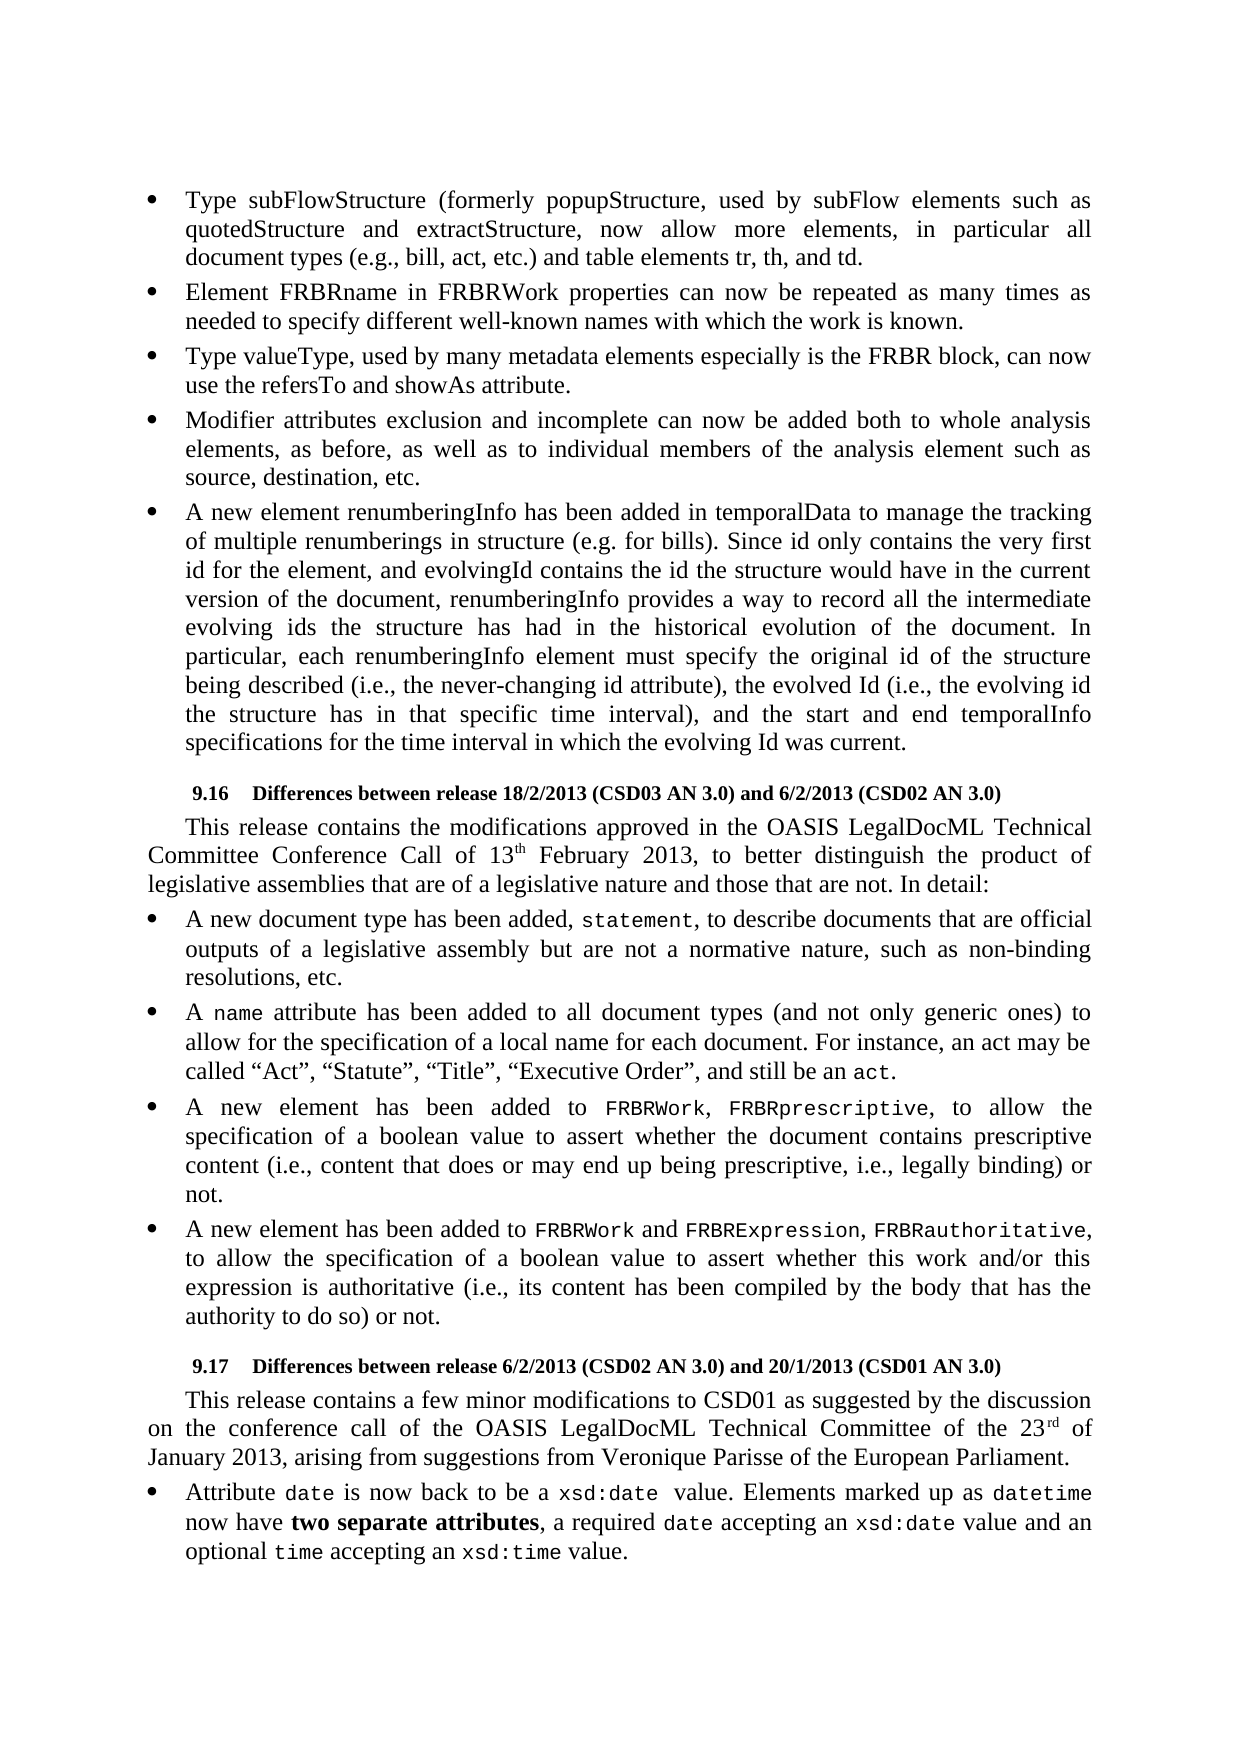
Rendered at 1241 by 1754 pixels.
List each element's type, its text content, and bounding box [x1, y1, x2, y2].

list Type subFlowStructure (formerly popupStructure, used by subFlow elements such as quotedStructure and extractStructure, now allow more elements, in particular all document types (e.g., bill, act, etc.) and table elements tr, th, and td. [148, 185, 1092, 271]
subtitle Differences between release 6/2/2013 (CSD02 AN 3.0) and 20/1/2013 (CSD01 AN 3.0) [192, 1354, 1092, 1378]
list A new element has been added to FRBRWork and FRBRExpression, FRBRauthoritative, to allow the specification of a boolean value to assert whether this work and/or this expression is authoritative (i.e., its content has been compiled by the body that has the authority to do so) or not. [148, 1214, 1092, 1329]
list Element FRBRname in FRBRWork properties can now be repeated as many times as needed to specify different well-known names with which the work is known. [148, 277, 1092, 335]
subtitle Differences between release 18/2/2013 (CSD03 AN 3.0) and 6/2/2013 (CSD02 AN 3.0) [192, 781, 1092, 805]
list A new element renumberingInfo has been added in temporalData to manage the tracking of multiple renumberings in structure (e.g. for bills). Since id only contains the very first id for the element, and evolvingId contains the id the structure would have in the current version of the document, renumberingInfo provides a way to record all the intermediate evolving ids the structure has had in the historical evolution of the document. In particular, each renumberingInfo element must specify the original id of the structure being described (i.e., the never-changing id attribute), the evolved Id (i.e., the evolving id the structure has in that specific time interval), and the start and end temporalInfo specifications for the time interval in which the evolving Id was current. [148, 497, 1092, 756]
list Attribute date is now back to be a xsd:date value. Elements marked up as datetime now have two separate attributes, a required date accepting an xsd:date value and an optional time accepting an xsd:time value. [148, 1477, 1092, 1566]
list A new element has been added to FRBRWork, FRBRprescriptive, to allow the specification of a boolean value to assert whether the document contains prescriptive content (i.e., content that does or may end up being prescriptive, i.e., legally binding) or not. [148, 1092, 1092, 1207]
text This release contains a few minor modifications to CSD01 as suggested by the discussion on the conference call of the OASIS LegalDocML Technical Committee of the 23rd of January 2013, arising from suggestions from Veronique Parisse of the European Parliament. [148, 1385, 1092, 1471]
list A new document type has been added, statement, to describe documents that are official outputs of a legislative assembly but are not a normative nature, such as non-binding resolutions, etc. [148, 904, 1092, 991]
text This release contains the modifications approved in the OASIS LegalDocML Technical Committee Conference Call of 13th February 2013, to better distinguish the product of legislative assemblies that are of a legislative nature and those that are not. In detail: [148, 812, 1092, 898]
list A name attribute has been added to all document types (and not only generic ones) to allow for the specification of a local name for each document. For instance, an act may be called “Act”, “Statute”, “Title”, “Executive Order”, and still be an act. [148, 997, 1092, 1085]
list Type valueType, used by many metadata elements especially is the FRBR block, can now use the refersTo and showAs attribute. [148, 341, 1092, 399]
list Modifier attributes exclusion and incomplete can now be added both to whole analysis elements, as before, as well as to individual members of the analysis element such as source, destination, etc. [148, 405, 1092, 491]
